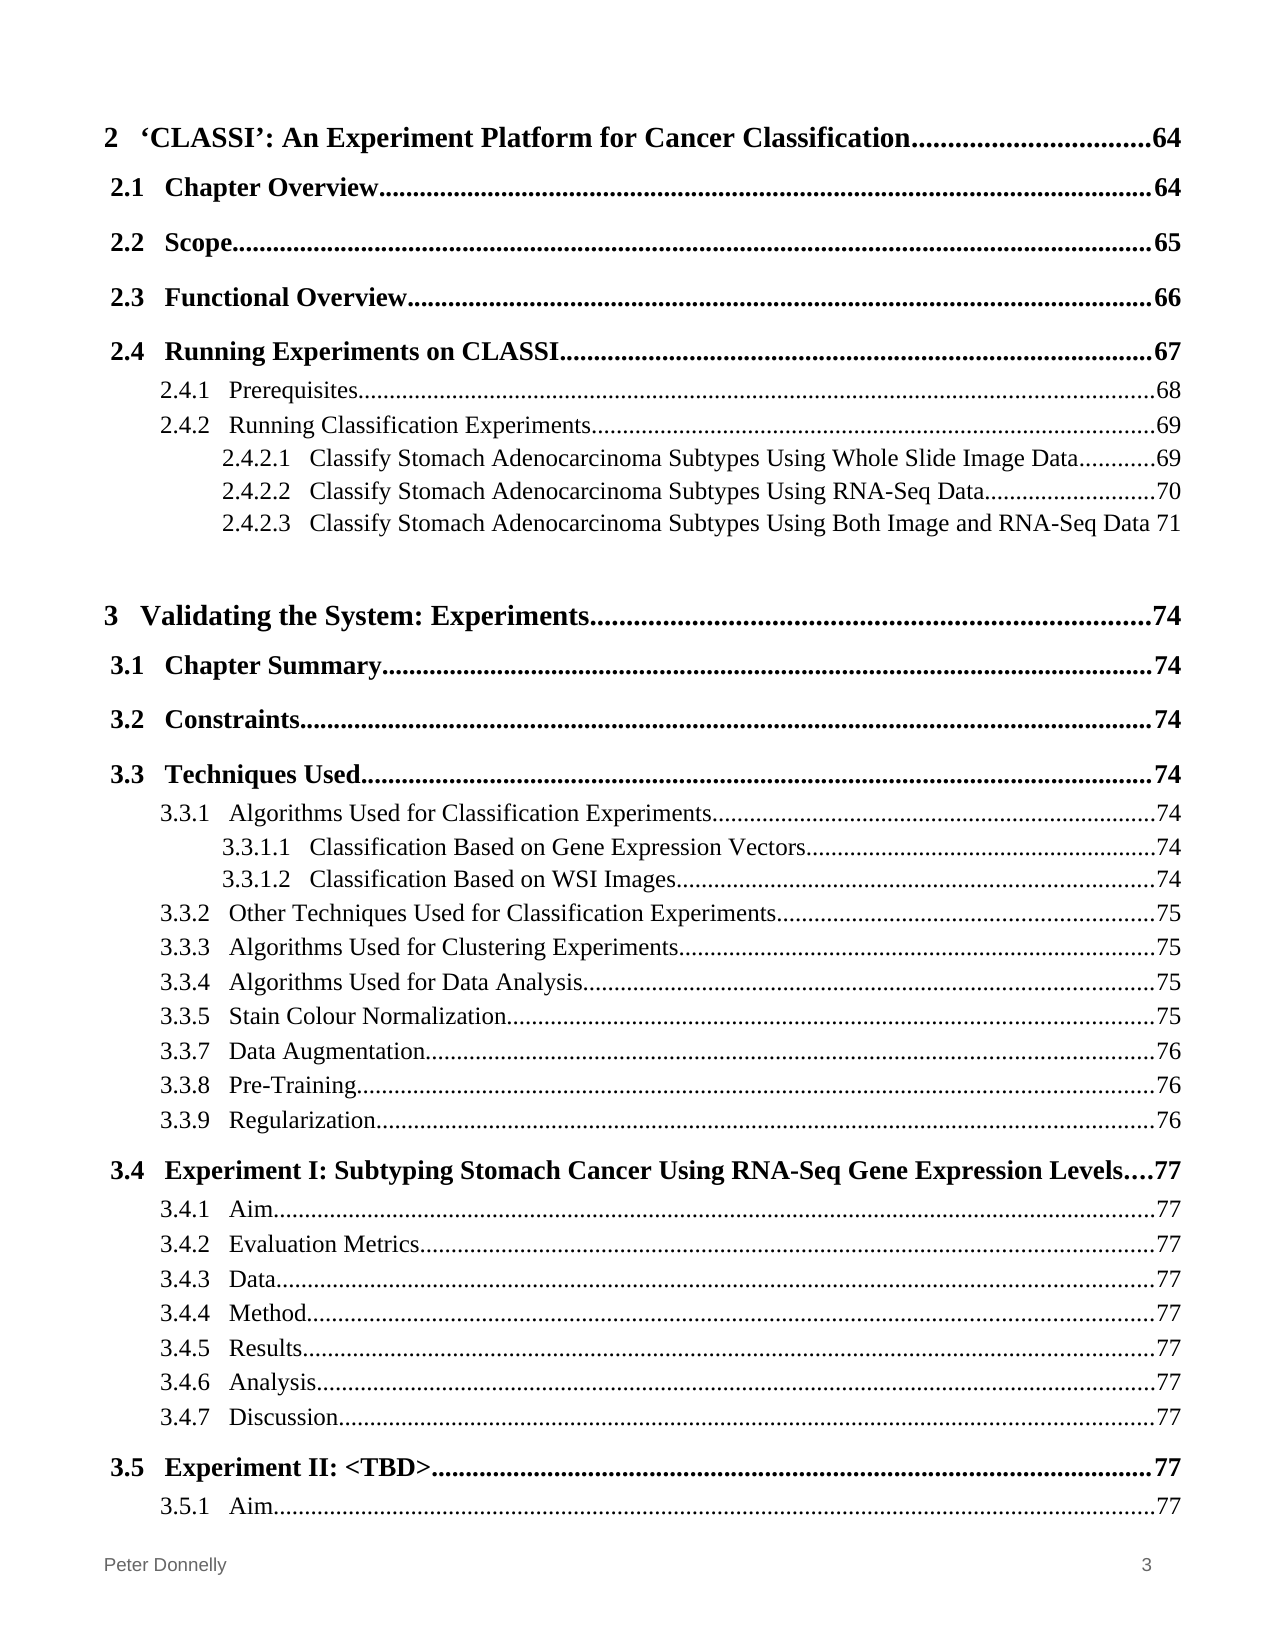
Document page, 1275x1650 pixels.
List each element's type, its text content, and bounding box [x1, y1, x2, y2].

text 3.3.2 Other Techniques Used for Classification Experiments 75 [154, 898, 1181, 926]
text 2.4.2.2 Classify Stomach Adenocarcinoma Subtypes Using RNA-Seq Data 70 [216, 476, 1181, 504]
text 3.3.8 Pre-Training 76 [154, 1071, 1181, 1099]
text 3.4.2 Evaluation Metrics 77 [154, 1229, 1181, 1258]
text 3.3.4 Algorithms Used for Data Analysis 75 [154, 967, 1181, 996]
text 3.4.6 Analysis 77 [154, 1367, 1181, 1396]
text 3.3.1.1 Classification Based on Gene Expression Vectors 74 [216, 832, 1181, 861]
text 3.3.9 Regularization 76 [154, 1105, 1181, 1134]
text 3.3.7 Data Augmentation 76 [154, 1036, 1181, 1065]
text 3.3.1 Algorithms Used for Classification Experiments 74 [154, 798, 1181, 827]
text 3.4.1 Aim 77 [154, 1194, 1181, 1223]
text 3 Validating the System: Experiments 74 [103, 598, 1181, 631]
text 2.4.2.3 Classify Stomach Adenocarcinoma Subtypes Using Both Image and RNA-Seq Data 71 [216, 508, 1181, 537]
text 3.4.5 Results 77 [154, 1333, 1181, 1362]
text 3.4.3 Data 77 [154, 1264, 1181, 1292]
text 3.4 Experiment I: Subtyping Stomach Cancer Using RNA-Seq Gene Expression Levels 77 [103, 1154, 1181, 1186]
text 3.5.1 Aim 77 [154, 1491, 1181, 1520]
text 2.3 Functional Overview 66 [103, 281, 1181, 312]
text 2.4.2 Running Classification Experiments 69 [154, 410, 1181, 439]
text 3.2 Constraints 74 [103, 704, 1181, 735]
text 3.3.5 Stain Colour Normalization 75 [154, 1001, 1181, 1030]
text 3.3.3 Algorithms Used for Clustering Experiments 75 [154, 932, 1181, 961]
text 2.4.1 Prerequisites 68 [154, 375, 1181, 404]
text 3.1 Chapter Summary 74 [103, 649, 1181, 680]
text 3.5 Experiment II: <TBD> 77 [103, 1451, 1181, 1482]
text 2.1 Chapter Overview 64 [103, 171, 1181, 202]
text 2.4 Running Experiments on CLASSI 67 [103, 335, 1181, 367]
text 3.3 Techniques Used 74 [103, 758, 1181, 789]
text 3.3.1.2 Classification Based on WSI Images 74 [216, 864, 1181, 893]
text 2.2 Scope 65 [103, 226, 1181, 257]
text 2 ‘CLASSI’: An Experiment Platform for Cancer Classification 64 [103, 120, 1181, 153]
text 3.4.4 Method 77 [154, 1298, 1181, 1327]
text 3.4.7 Discussion 77 [154, 1402, 1181, 1431]
text 2.4.2.1 Classify Stomach Adenocarcinoma Subtypes Using Whole Slide Image Data 69 [216, 443, 1181, 472]
